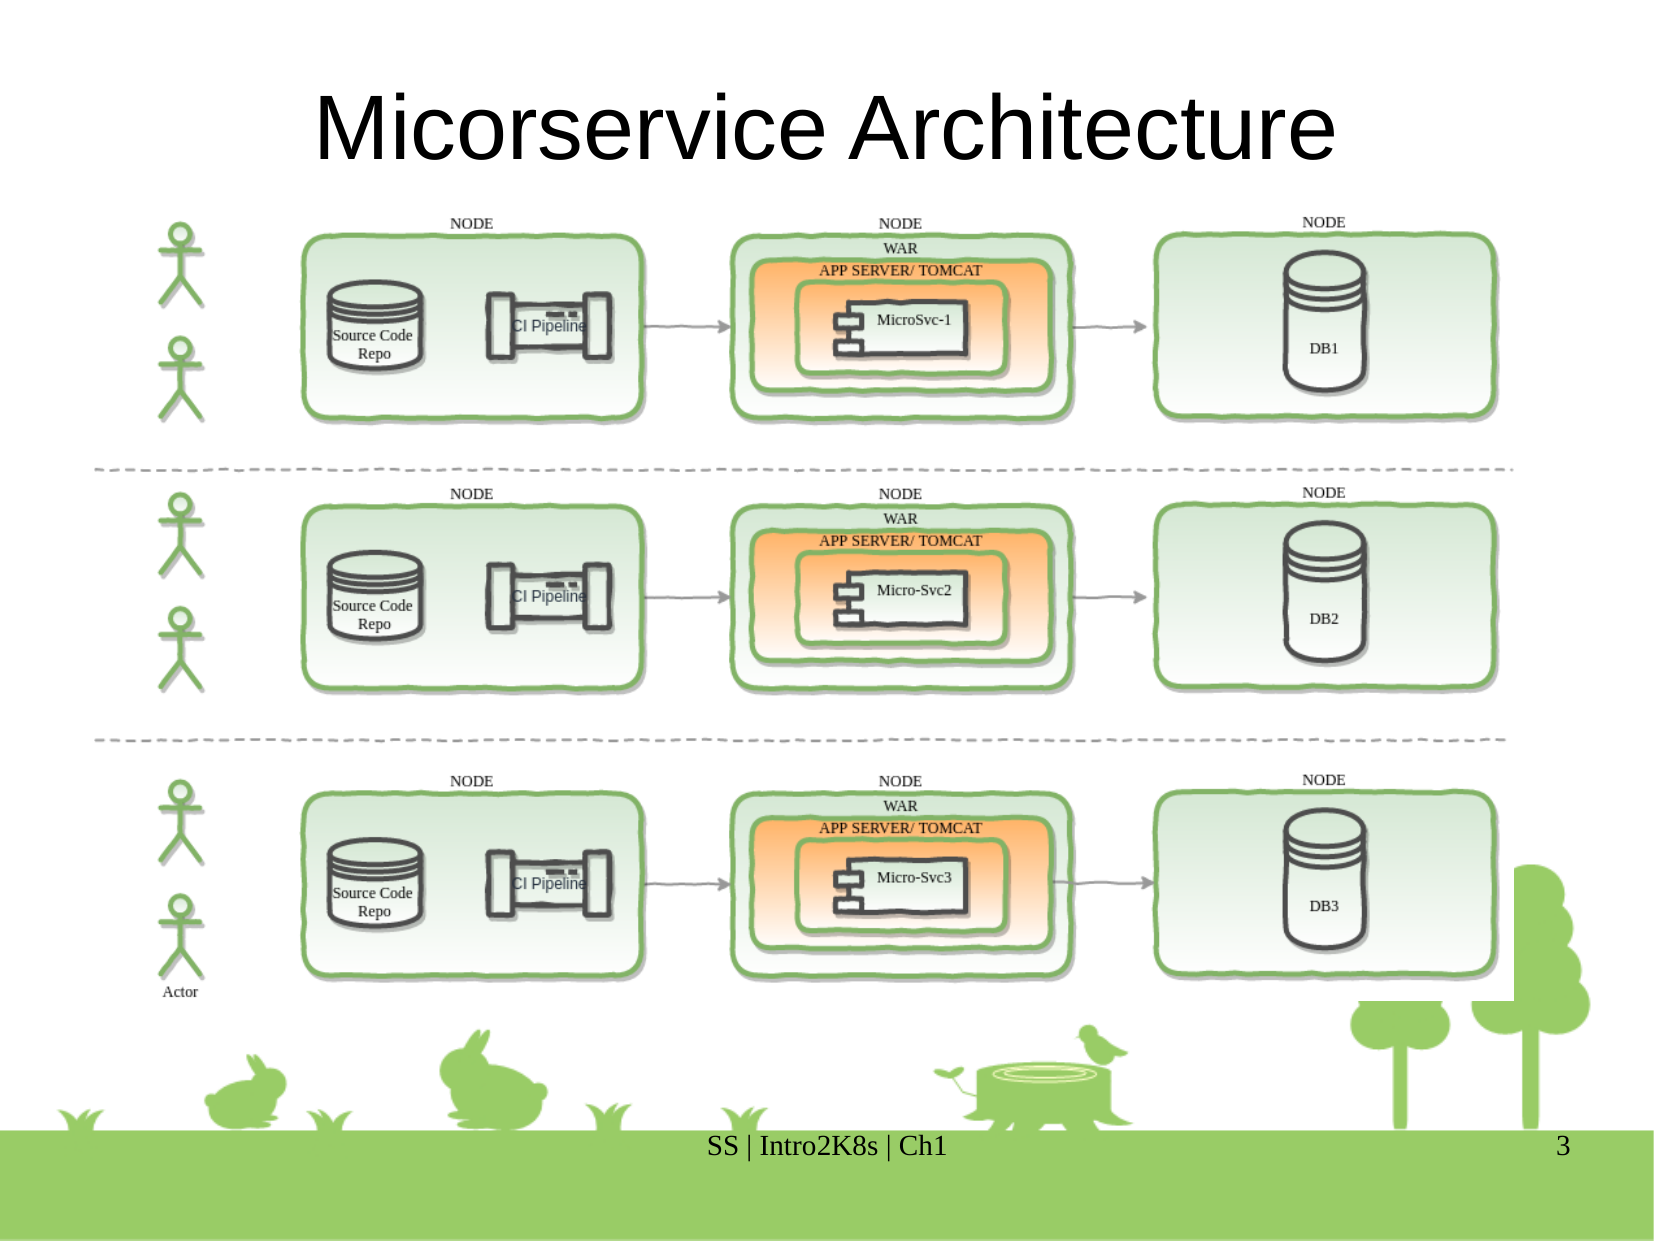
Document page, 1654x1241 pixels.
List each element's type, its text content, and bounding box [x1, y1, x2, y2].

picture [0, 0, 1654, 1241]
title Micorservice Architecture [59, 56, 1595, 200]
